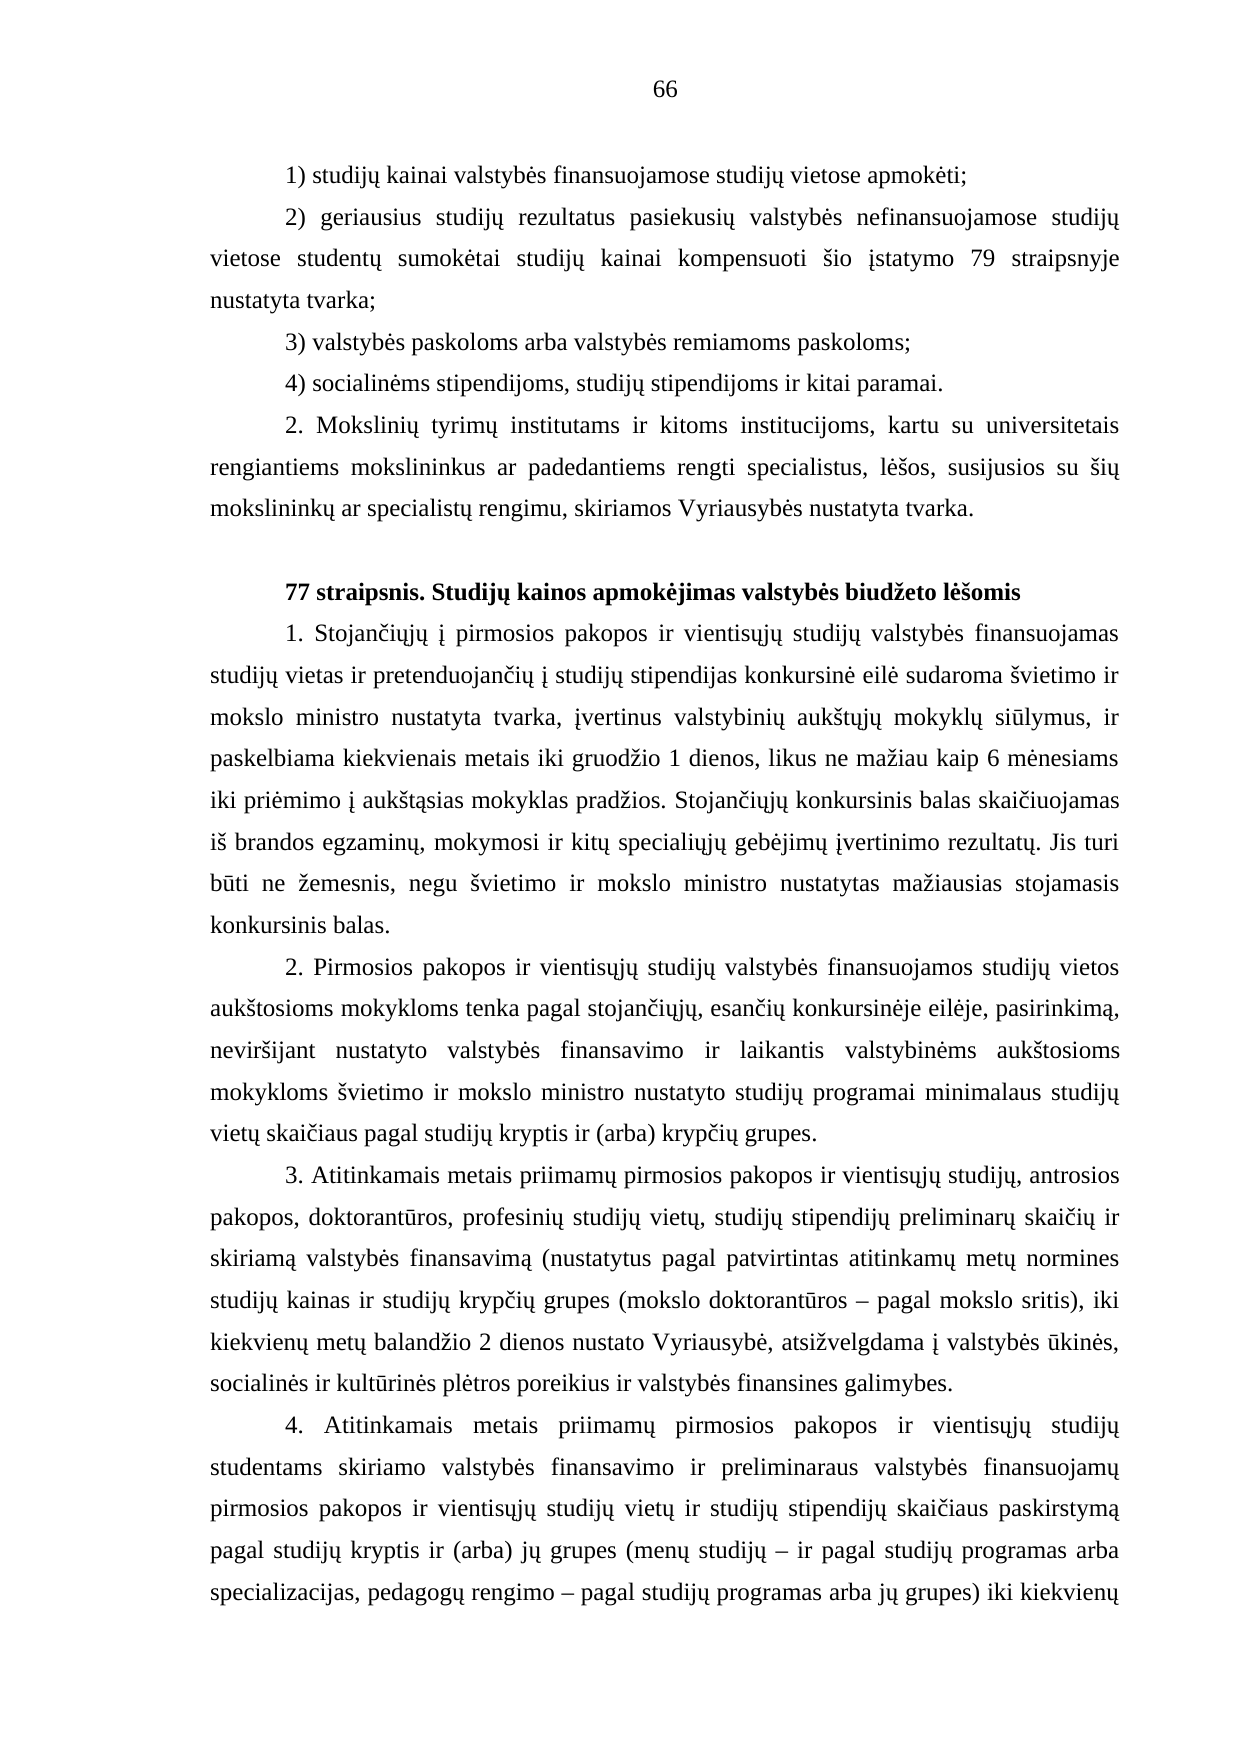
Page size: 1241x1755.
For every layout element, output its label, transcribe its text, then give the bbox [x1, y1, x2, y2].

text 2. Pirmosios pakopos ir vientisųjų studijų valstybės finansuojamos studijų vietos aukštosioms mokykloms tenka pagal stojančiųjų, esančių konkursinėje eilėje, pasirinkimą, neviršijant nustatyto valstybės finansavimo ir laikantis valstybinėms aukštosioms mokykloms švietimo ir mokslo ministro nustatyto studijų programai minimalaus studijų vietų skaičiaus pagal studijų kryptis ir (arba) krypčių grupes. [210, 942, 1120, 1150]
text 3) valstybės paskoloms arba valstybės remiamoms paskoloms; [210, 317, 1120, 358]
text 3. Atitinkamais metais priimamų pirmosios pakopos ir vientisųjų studijų, antrosios pakopos, doktorantūros, profesinių studijų vietų, studijų stipendijų preliminarų skaičių ir skiriamą valstybės finansavimą (nustatytus pagal patvirtintas atitinkamų metų normines studijų kainas ir studijų krypčių grupes (mokslo doktorantūros – pagal mokslo sritis), iki kiekvienų metų balandžio 2 dienos nustato Vyriausybė, atsižvelgdama į valstybės ūkinės, socialinės ir kultūrinės plėtros poreikius ir valstybės finansines galimybes. [210, 1150, 1120, 1400]
text 4) socialinėms stipendijoms, studijų stipendijoms ir kitai paramai. [210, 358, 1120, 400]
text 4. Atitinkamais metais priimamų pirmosios pakopos ir vientisųjų studijų studentams skiriamo valstybės finansavimo ir preliminaraus valstybės finansuojamų pirmosios pakopos ir vientisųjų studijų vietų ir studijų stipendijų skaičiaus paskirstymą pagal studijų kryptis ir (arba) jų grupes (menų studijų – ir pagal studijų programas arba specializacijas, pedagogų rengimo – pagal studijų programas arba jų grupes) iki kiekvienų [210, 1400, 1120, 1608]
text 2) geriausius studijų rezultatus pasiekusių valstybės nefinansuojamose studijų vietose studentų sumokėtai studijų kainai kompensuoti šio įstatymo 79 straipsnyje nustatyta tvarka; [210, 192, 1120, 317]
text 77 straipsnis. Studijų kainos apmokėjimas valstybės biudžeto lėšomis [210, 567, 1120, 608]
text 1. Stojančiųjų į pirmosios pakopos ir vientisųjų studijų valstybės finansuojamas studijų vietas ir pretenduojančių į studijų stipendijas konkursinė eilė sudaroma švietimo ir mokslo ministro nustatyta tvarka, įvertinus valstybinių aukštųjų mokyklų siūlymus, ir paskelbiama kiekvienais metais iki gruodžio 1 dienos, likus ne mažiau kaip 6 mėnesiams iki priėmimo į aukštąsias mokyklas pradžios. Stojančiųjų konkursinis balas skaičiuojamas iš brandos egzaminų, mokymosi ir kitų specialiųjų gebėjimų įvertinimo rezultatų. Jis turi būti ne žemesnis, negu švietimo ir mokslo ministro nustatytas mažiausias stojamasis konkursinis balas. [210, 608, 1120, 942]
text 2. Mokslinių tyrimų institutams ir kitoms institucijoms, kartu su universitetais rengiantiems mokslininkus ar padedantiems rengti specialistus, lėšos, susijusios su šių mokslininkų ar specialistų rengimu, skiriamos Vyriausybės nustatyta tvarka. [210, 400, 1120, 525]
text 1) studijų kainai valstybės finansuojamose studijų vietose apmokėti; [210, 150, 1120, 192]
